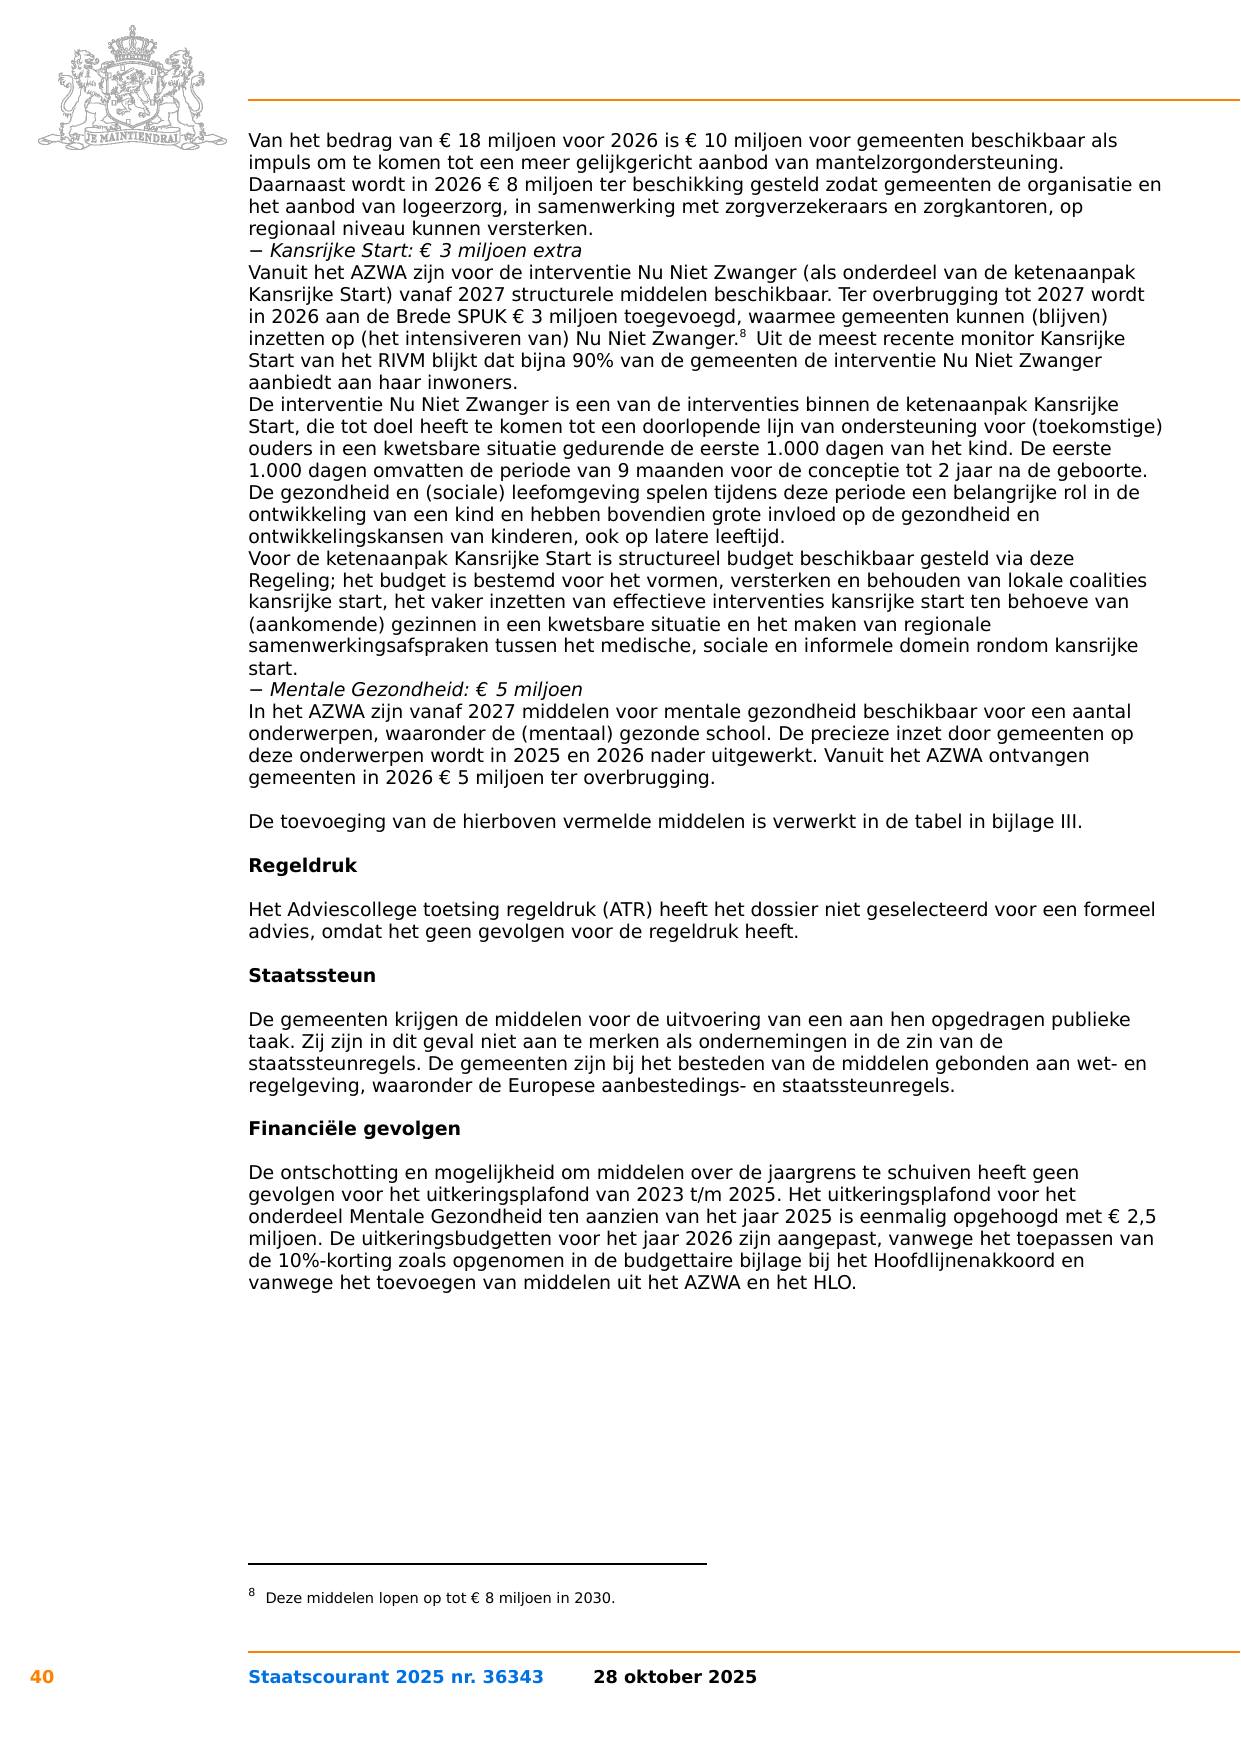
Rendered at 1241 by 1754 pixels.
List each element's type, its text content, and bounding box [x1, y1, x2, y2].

text Vanuit het AZWA zijn voor de interventie Nu Niet Zwanger (als onderdeel van de ketenaanpak Kansrijke Start) vanaf 2027 structurele middelen beschikbaar. Ter overbrugging tot 2027 wordt in 2026 aan de Brede SPUK € 3 miljoen toegevoegd, waarmee gemeenten kunnen (blijven) inzetten op (het intensiveren van) Nu Niet Zwanger. Uit de meest recente monitor Kansrijke Start van het RIVM blijkt dat bijna 90% van de gemeenten de interventie Nu Niet Zwanger aanbiedt aan haar inwoners. [248, 262, 1163, 394]
text Voor de ketenaanpak Kansrijke Start is structureel budget beschikbaar gesteld via deze Regeling; het budget is bestemd voor het vormen, versterken en behouden van lokale coalities kansrijke start, het vaker inzetten van effectieve interventies kansrijke start ten behoeve van (aankomende) gezinnen in een kwetsbare situatie en het maken van regionale samenwerkingsafspraken tussen het medische, sociale en informele domein rondom kansrijke start. [248, 547, 1163, 679]
text In het AZWA zijn vanaf 2027 middelen voor mentale gezondheid beschikbaar voor een aantal onderwerpen, waaronder de (mentaal) gezonde school. De precieze inzet door gemeenten op deze onderwerpen wordt in 2025 en 2026 nader uitgewerkt. Vanuit het AZWA ontvangen gemeenten in 2026 € 5 miljoen ter overbrugging. [248, 701, 1163, 789]
text De ontschotting en mogelijkheid om middelen over de jaargrens te schuiven heeft geen gevolgen voor het uitkeringsplafond van 2023 t/m 2025. Het uitkeringsplafond voor het onderdeel Mentale Gezondheid ten aanzien van het jaar 2025 is eenmalig opgehoogd met € 2,5 miljoen. De uitkeringsbudgetten voor het jaar 2026 zijn aangepast, vanwege het toepassen van de 10%-korting zoals opgenomen in de budgettaire bijlage bij het Hoofdlijnenakkoord en vanwege het toevoegen van middelen uit het AZWA en het HLO. [248, 1162, 1163, 1294]
picture [38, 25, 227, 150]
text Deze middelen lopen op tot € 8 miljoen in 2030. [248, 1586, 1163, 1608]
text De toevoeging van de hierboven vermelde middelen is verwerkt in de tabel in bijlage III. [248, 811, 1163, 833]
subtitle Staatssteun [248, 965, 1163, 987]
subtitle Regeldruk [248, 855, 1163, 877]
subtitle Financiële gevolgen [248, 1118, 1163, 1140]
text − Mentale Gezondheid: € 5 miljoen [248, 679, 1163, 701]
text De interventie Nu Niet Zwanger is een van de interventies binnen de ketenaanpak Kansrijke Start, die tot doel heeft te komen tot een doorlopende lijn van ondersteuning voor (toekomstige) ouders in een kwetsbare situatie gedurende de eerste 1.000 dagen van het kind. De eerste 1.000 dagen omvatten de periode van 9 maanden voor de conceptie tot 2 jaar na de geboorte. De gezondheid en (sociale) leefomgeving spelen tijdens deze periode een belangrijke rol in de ontwikkeling van een kind en hebben bovendien grote invloed op de gezondheid en ontwikkelingskansen van kinderen, ook op latere leeftijd. [248, 394, 1163, 547]
text De gemeenten krijgen de middelen voor de uitvoering van een aan hen opgedragen publieke taak. Zij zijn in dit geval niet aan te merken als ondernemingen in de zin van de staatssteunregels. De gemeenten zijn bij het besteden van de middelen gebonden aan wet- en regelgeving, waaronder de Europese aanbestedings- en staatssteunregels. [248, 1008, 1163, 1096]
text Van het bedrag van € 18 miljoen voor 2026 is € 10 miljoen voor gemeenten beschikbaar als impuls om te komen tot een meer gelijkgericht aanbod van mantelzorgondersteuning. Daarnaast wordt in 2026 € 8 miljoen ter beschikking gesteld zodat gemeenten de organisatie en het aanbod van logeerzorg, in samenwerking met zorgverzekeraars en zorgkantoren, op regionaal niveau kunnen versterken. [248, 130, 1163, 240]
text − Kansrijke Start: € 3 miljoen extra [248, 240, 1163, 262]
text Het Adviescollege toetsing regeldruk (ATR) heeft het dossier niet geselecteerd voor een formeel advies, omdat het geen gevolgen voor de regeldruk heeft. [248, 899, 1163, 943]
